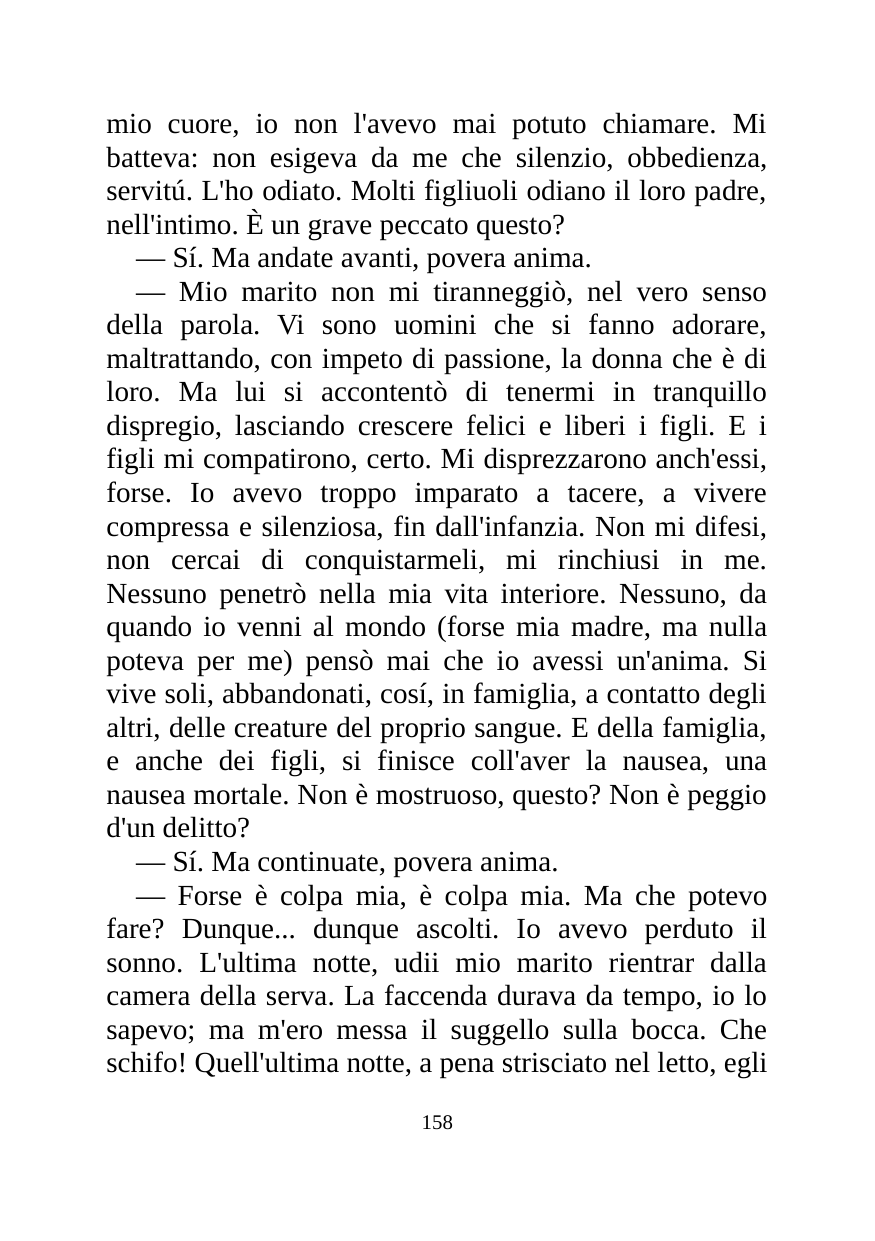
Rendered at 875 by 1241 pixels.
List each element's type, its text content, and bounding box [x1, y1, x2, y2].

text mio cuore, io non l'avevo mai potuto chiamare. Mi batteva: non esigeva da me che silenzio, obbedienza, servitú. L'ho odiato. Molti figliuoli odiano il loro padre, nell'intimo. È un grave peccato questo? [106, 106, 768, 240]
text — Forse è colpa mia, è colpa mia. Ma che potevo fare? Dunque... dunque ascolti. Io avevo perduto il sonno. L'ultima notte, udii mio marito rientrar dalla camera della serva. La faccenda durava da tempo, io lo sapevo; ma m'ero messa il suggello sulla bocca. Che schifo! Quell'ultima notte, a pena strisciato nel letto, egli [106, 878, 768, 1079]
text — Sí. Ma andate avanti, povera anima. [106, 240, 768, 274]
text — Mio marito non mi tiranneggiò, nel vero senso della parola. Vi sono uomini che si fanno adorare, maltrattando, con impeto di passione, la donna che è di loro. Ma lui si accontentò di tenermi in tranquillo dispregio, lasciando crescere felici e liberi i figli. E i figli mi compatirono, certo. Mi disprezzarono anch'essi, forse. Io avevo troppo imparato a tacere, a vivere compressa e silenziosa, fin dall'infanzia. Non mi difesi, non cercai di conquistarmeli, mi rinchiusi in me. Nessuno penetrò nella mia vita interiore. Nessuno, da quando io venni al mondo (forse mia madre, ma nulla poteva per me) pensò mai che io avessi un'anima. Si vive soli, abbandonati, cosí, in famiglia, a contatto degli altri, delle creature del proprio sangue. E della famiglia, e anche dei figli, si finisce coll'aver la nausea, una nausea mortale. Non è mostruoso, questo? Non è peggio d'un delitto? [106, 274, 768, 844]
text — Sí. Ma continuate, povera anima. [106, 844, 768, 878]
